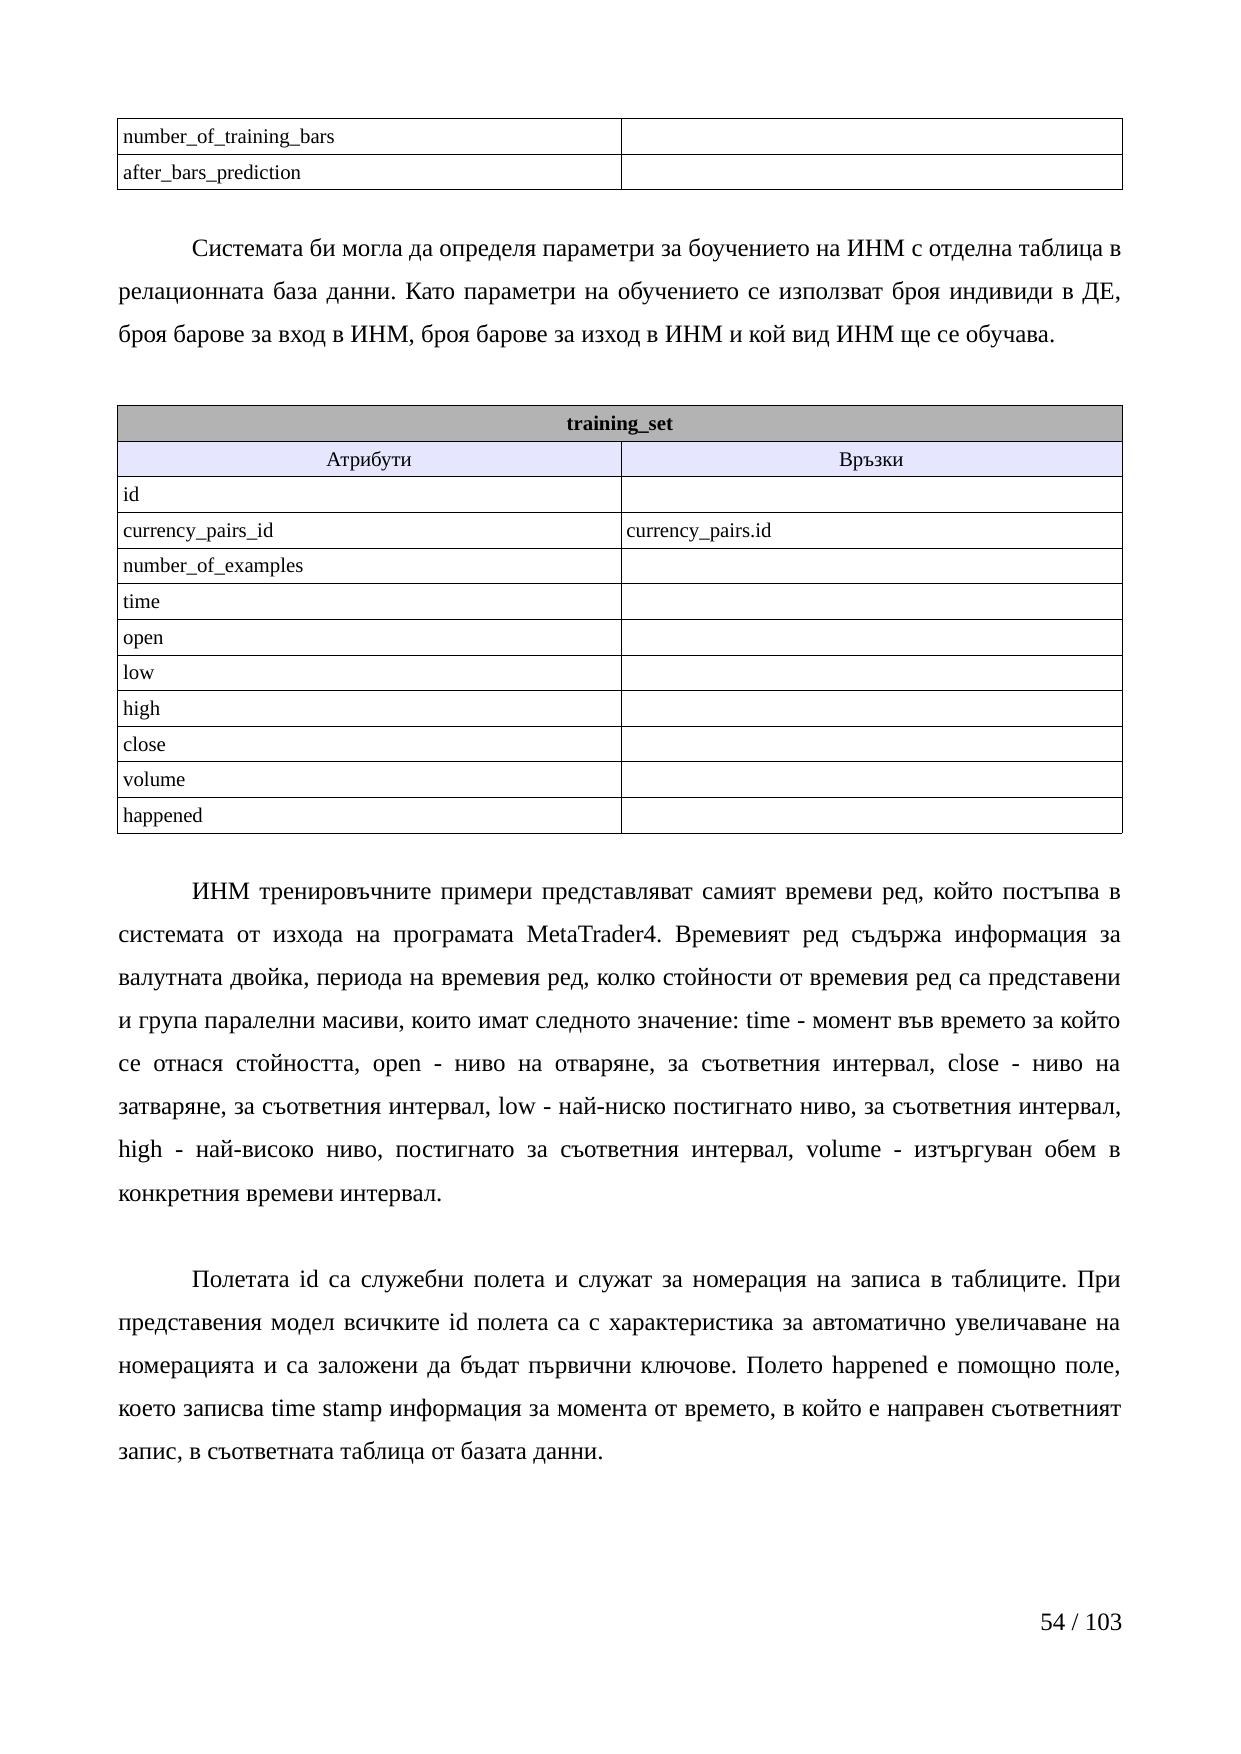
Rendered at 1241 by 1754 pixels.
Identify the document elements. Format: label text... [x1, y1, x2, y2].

table_cell low [118, 656, 621, 690]
table_cell open [118, 620, 621, 654]
table_cell high [118, 691, 621, 726]
table_cell happened [118, 798, 621, 833]
text Полетата id са служебни полета и служат за номерация на записа в таблиците. При представения модел всичките id полета са с характеристика за автоматично увеличаване на номерацията и са заложени да бъдат първични ключове. Полето happened е помощно поле, което записва time stamp информация за момента от времето, в който е направен съответният запис, в съответната таблица от базата данни. [118, 1264, 1122, 1465]
table_cell [622, 691, 1122, 726]
table_cell [622, 584, 1122, 619]
table_cell volume [118, 762, 621, 797]
table_cell [622, 620, 1122, 654]
table_cell number_of_training_bars [118, 119, 621, 154]
table_cell [622, 549, 1122, 583]
table_cell Връзки [622, 442, 1122, 476]
table_cell Атрибути [118, 442, 621, 476]
table_cell [622, 155, 1122, 189]
table_cell [622, 119, 1122, 154]
table_cell [622, 656, 1122, 690]
table_cell number_of_examples [118, 549, 621, 583]
table_cell after_bars_prediction [118, 155, 621, 189]
text Системата би могла да определя параметри за боучението на ИНМ с отделна таблица в релационната база данни. Като параметри на обучението се използват броя индивиди в ДЕ, броя барове за вход в ИНМ, броя барове за изход в ИНМ и кой вид ИНМ ще се обучава. [118, 233, 1122, 348]
table_cell [622, 762, 1122, 797]
table_cell currency_pairs.id [622, 513, 1122, 548]
table_cell [622, 798, 1122, 833]
table_cell time [118, 584, 621, 619]
table_cell currency_pairs_id [118, 513, 621, 548]
table_cell [622, 477, 1122, 512]
table_cell id [118, 477, 621, 512]
table_cell close [118, 727, 621, 761]
text ИНМ тренировъчните примери представляват самият времеви ред, който постъпва в системата от изхода на програмата MetaTrader4. Времевият ред съдържа информация за валутната двойка, периода на времевия ред, колко стойности от времевия ред са представени и група паралелни масиви, които имат следното значение: time - момент във времето за който се отнася стойността, open - ниво на отваряне, за съответния интервал, close - ниво на затваряне, за съответния интервал, low - най-ниско постигнато ниво, за съответния интервал, high ­- най-високо ниво, постигнато за съответния интервал, volume - изтъргуван обем в конкретния времеви интервал. [118, 876, 1122, 1206]
table_cell [622, 727, 1122, 761]
table_header training_set [118, 406, 1122, 441]
